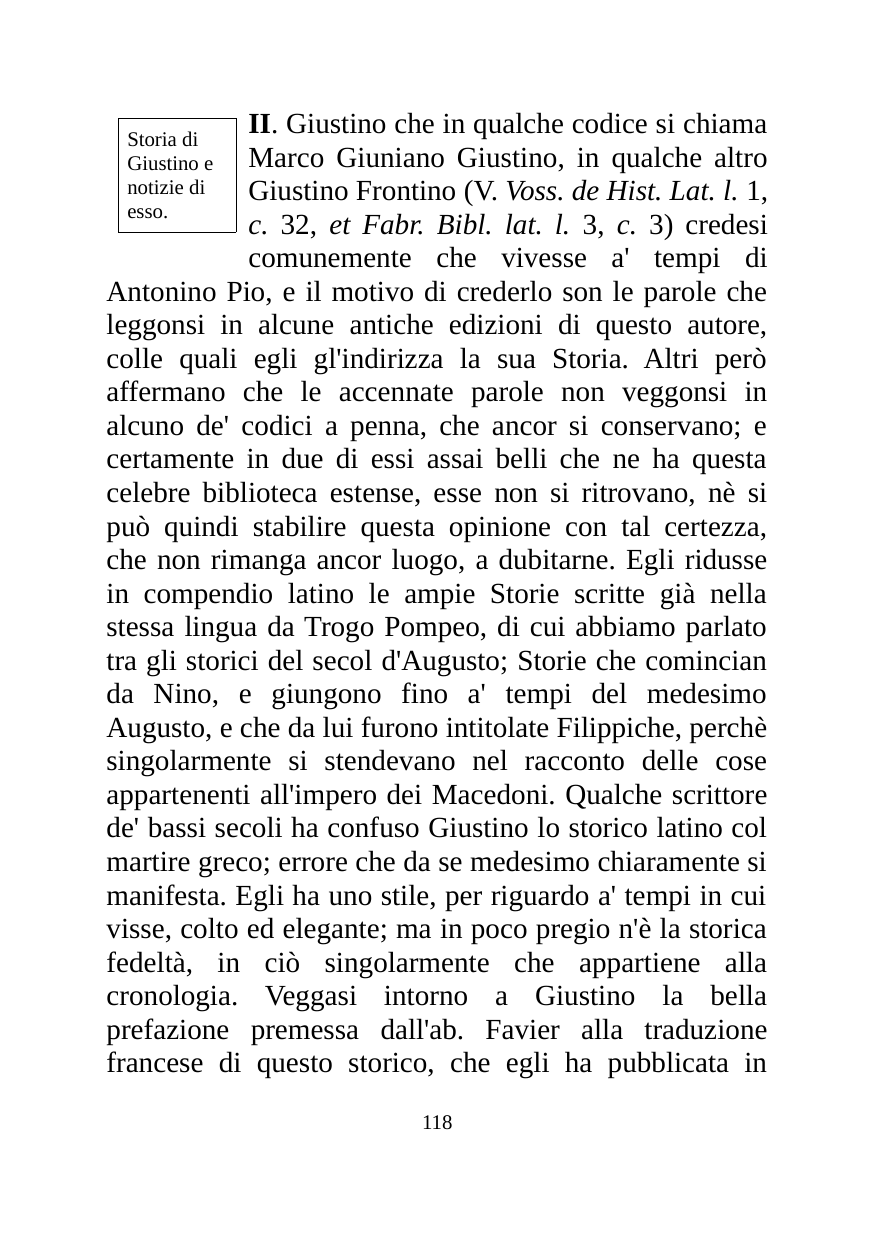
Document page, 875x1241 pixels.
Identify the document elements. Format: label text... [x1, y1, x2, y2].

text II. Giustino che in qualche codice si chiama Marco Giuniano Giustino, in qualche altro Giustino Frontino (V. Voss. de Hist. Lat. l. 1, c. 32, et Fabr. Bibl. lat. l. 3, c. 3) credesi comunemente che vivesse a' tempi di Antonino Pio, e il motivo di crederlo son le parole che leggonsi in alcune antiche edizioni di questo autore, colle quali egli gl'indirizza la sua Storia. Altri però affermano che le accennate parole non veggonsi in alcuno de' codici a penna, che ancor si conservano; e certamente in due di essi assai belli che ne ha questa celebre biblioteca estense, esse non si ritrovano, nè si può quindi stabilire questa opinione con tal certezza, che non rimanga ancor luogo, a dubitarne. Egli ridusse in compendio latino le ampie Storie scritte già nella stessa lingua da Trogo Pompeo, di cui abbiamo parlato tra gli storici del secol d'Augusto; Storie che comincian da Nino, e giungono fino a' tempi del medesimo Augusto, e che da lui furono intitolate Filippiche, perchè singolarmente si stendevano nel racconto delle cose appartenenti all'impero dei Macedoni. Qualche scrittore de' bassi secoli ha confuso Giustino lo storico latino col martire greco; errore che da se medesimo chiaramente si manifesta. Egli ha uno stile, per riguardo a' tempi in cui visse, colto ed elegante; ma in poco pregio n'è la storica fedeltà, in ciò singolarmente che appartiene alla cronologia. Veggasi intorno a Giustino la bella prefazione premessa dall'ab. Favier alla traduzione francese di questo storico, che egli ha pubblicata in [106, 106, 768, 1079]
text Storia di Giustino e notizie di esso. [127, 127, 227, 223]
